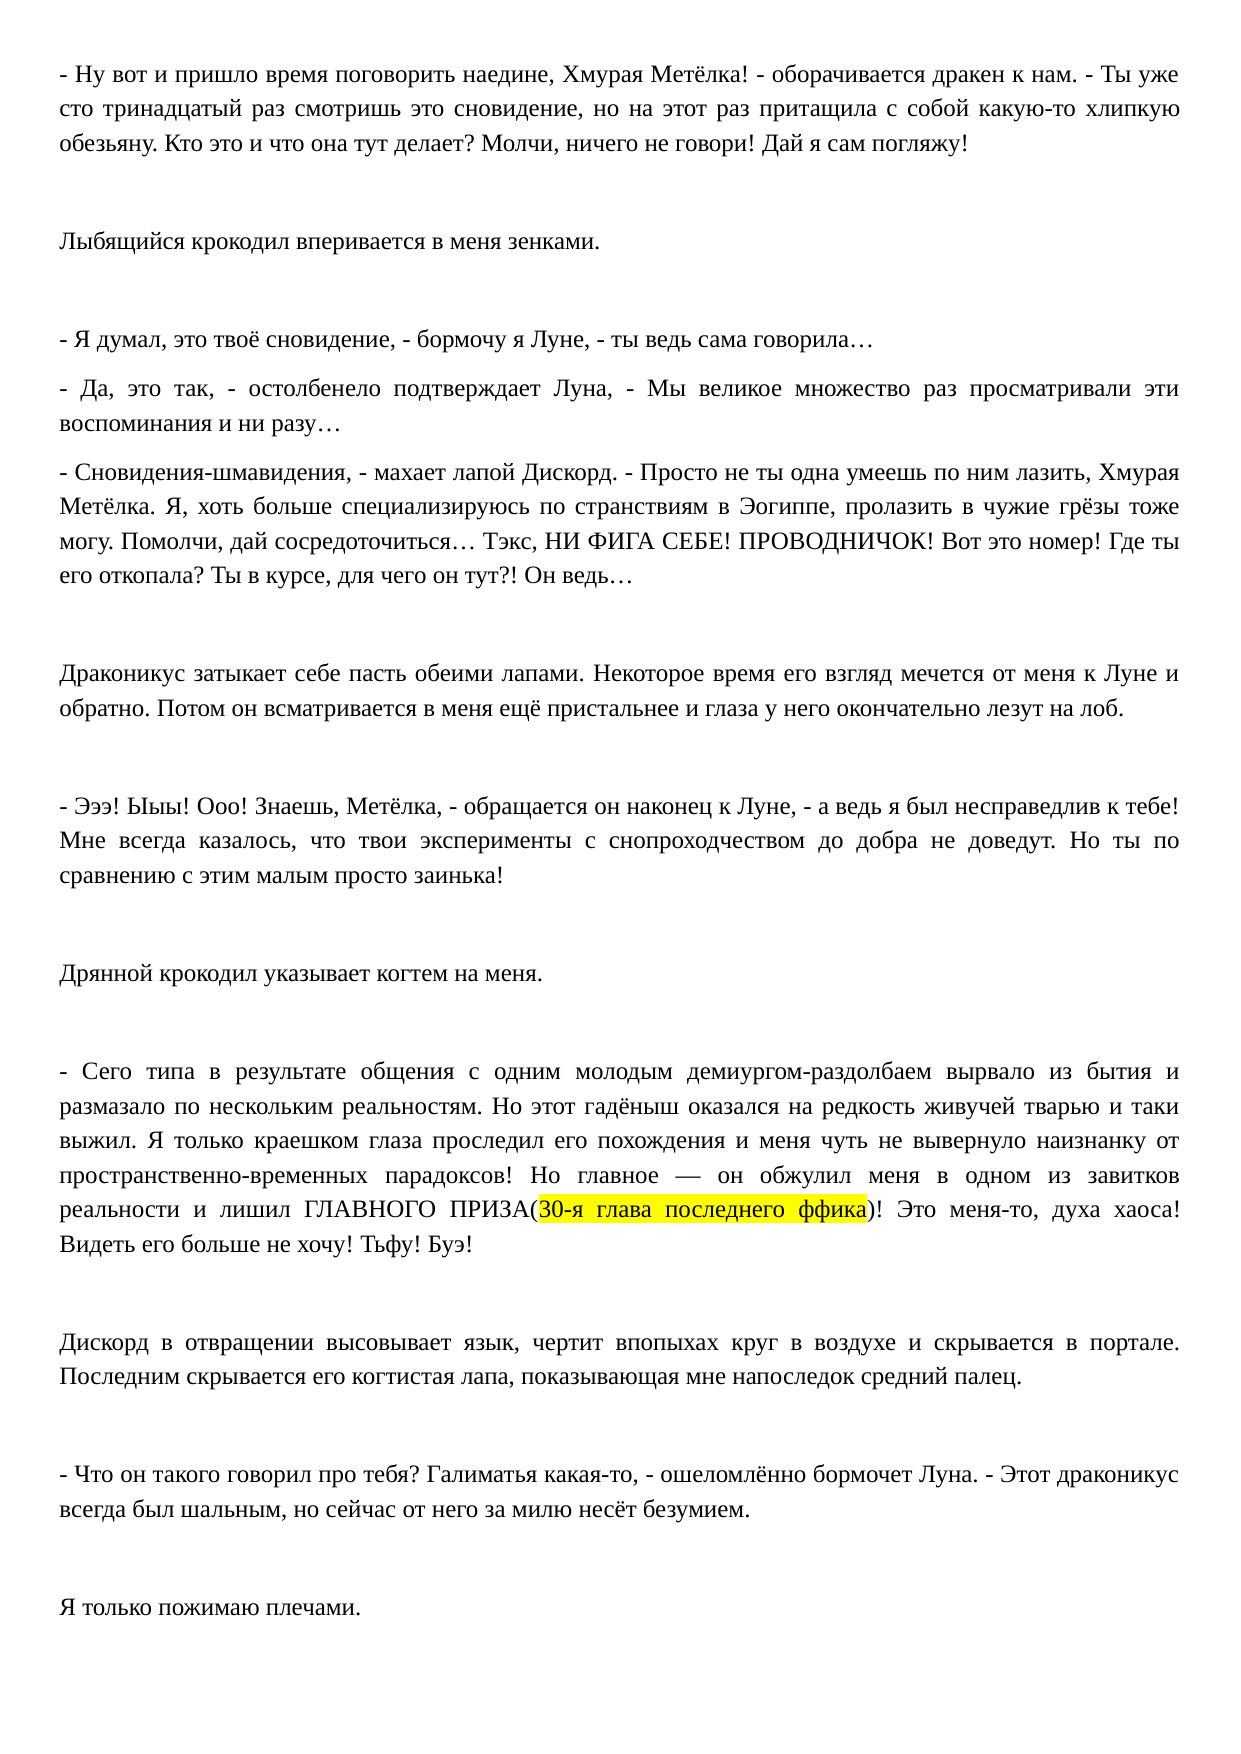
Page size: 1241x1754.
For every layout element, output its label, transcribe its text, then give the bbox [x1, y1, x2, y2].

text - Сего типа в результате общения с одним молодым демиургом-раздолбаем вырвало из бытия и размазало по нескольким реальностям. Но этот гадёныш оказался на редкость живучей тварью и таки выжил. Я только краешком глаза проследил его похождения и меня чуть не вывернуло наизнанку от пространственно-временных парадоксов! Но главное — он обжулил меня в одном из завитков реальности и лишил ГЛАВНОГО ПРИЗА(30-я глава последнего ффика)! Это меня-то, духа хаоса! Видеть его больше не хочу! Тьфу! Буэ! [59, 1056, 1181, 1257]
text - Что он такого говорил про тебя? Галиматья какая-то, - ошеломлённо бормочет Луна. - Этот драконикус всегда был шальным, но сейчас от него за милю несёт безумием. [59, 1459, 1181, 1523]
text Дрянной крокодил указывает когтем на меня. [59, 958, 1181, 987]
text - Я думал, это твоё сновидение, - бормочу я Луне, - ты ведь сама говорила… [59, 324, 1181, 353]
text Драконикус затыкает себе пасть обеими лапами. Некоторое время его взгляд мечется от меня к Луне и обратно. Потом он всматривается в меня ещё пристальнее и глаза у него окончательно лезут на лоб. [59, 658, 1181, 722]
text Дискорд в отвращении высовывает язык, чертит впопыхах круг в воздухе и скрывается в портале. Последним скрывается его когтистая лапа, показывающая мне напоследок средний палец. [59, 1327, 1181, 1390]
text Лыбящийся крокодил вперивается в меня зенками. [59, 226, 1181, 255]
text - Эээ! Ыыы! Ооо! Знаешь, Метёлка, - обращается он наконец к Луне, - а ведь я был несправедлив к тебе! Мне всегда казалось, что твои эксперименты с снопроходчеством до добра не доведут. Но ты по сравнению с этим малым просто заинька! [59, 791, 1181, 889]
text - Ну вот и пришло время поговорить наедине, Хмурая Метёлка! - оборачивается дракен к нам. - Ты уже сто тринадцатый раз смотришь это сновидение, но на этот раз притащила с собой какую-то хлипкую обезьяну. Кто это и что она тут делает? Молчи, ничего не говори! Дай я сам погляжу! [59, 59, 1181, 157]
text - Да, это так, - остолбенело подтверждает Луна, - Мы великое множество раз просматривали эти воспоминания и ни разу… [59, 373, 1181, 437]
text - Сновидения-шмавидения, - махает лапой Дискорд. - Просто не ты одна умеешь по ним лазить, Хмурая Метёлка. Я, хоть больше специализируюсь по странствиям в Эогиппе, пролазить в чужие грёзы тоже могу. Помолчи, дай сосредоточиться… Тэкс, НИ ФИГА СЕБЕ! ПРОВОДНИЧОК! Вот это номер! Где ты его откопала? Ты в курсе, для чего он тут?! Он ведь… [59, 457, 1181, 589]
text Я только пожимаю плечами. [59, 1592, 1181, 1621]
